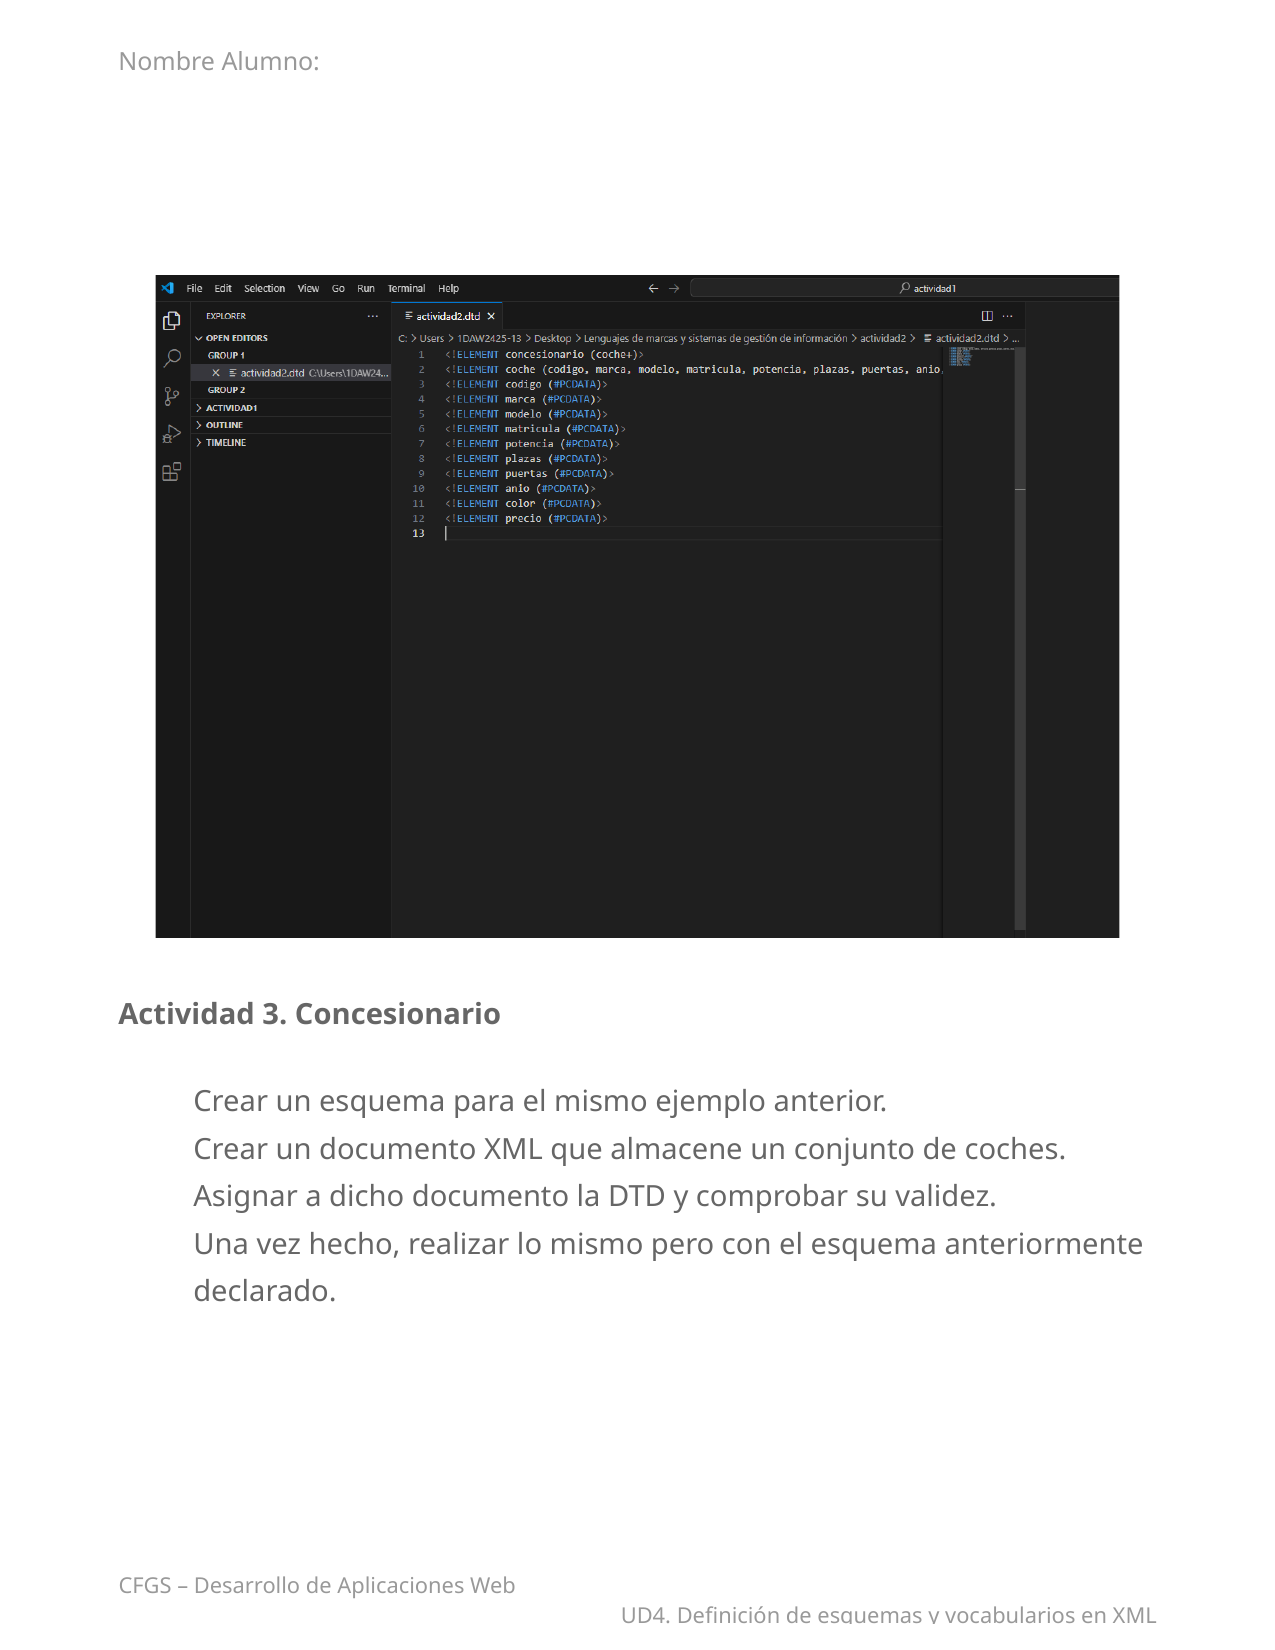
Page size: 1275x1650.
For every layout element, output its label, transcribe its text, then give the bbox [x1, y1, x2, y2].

text Crear un documento XML que almacene un conjunto de coches. [193, 1128, 1157, 1168]
text Asignar a dicho documento la DTD y comprobar su validez. [193, 1176, 1157, 1215]
picture [155, 275, 1120, 938]
subtitle Actividad 3. Concesionario [118, 993, 1157, 1033]
text Una vez hecho, realizar lo mismo pero con el esquema anteriormente declarado. [193, 1223, 1157, 1310]
text Crear un esquema para el mismo ejemplo anterior. [193, 1080, 1157, 1120]
